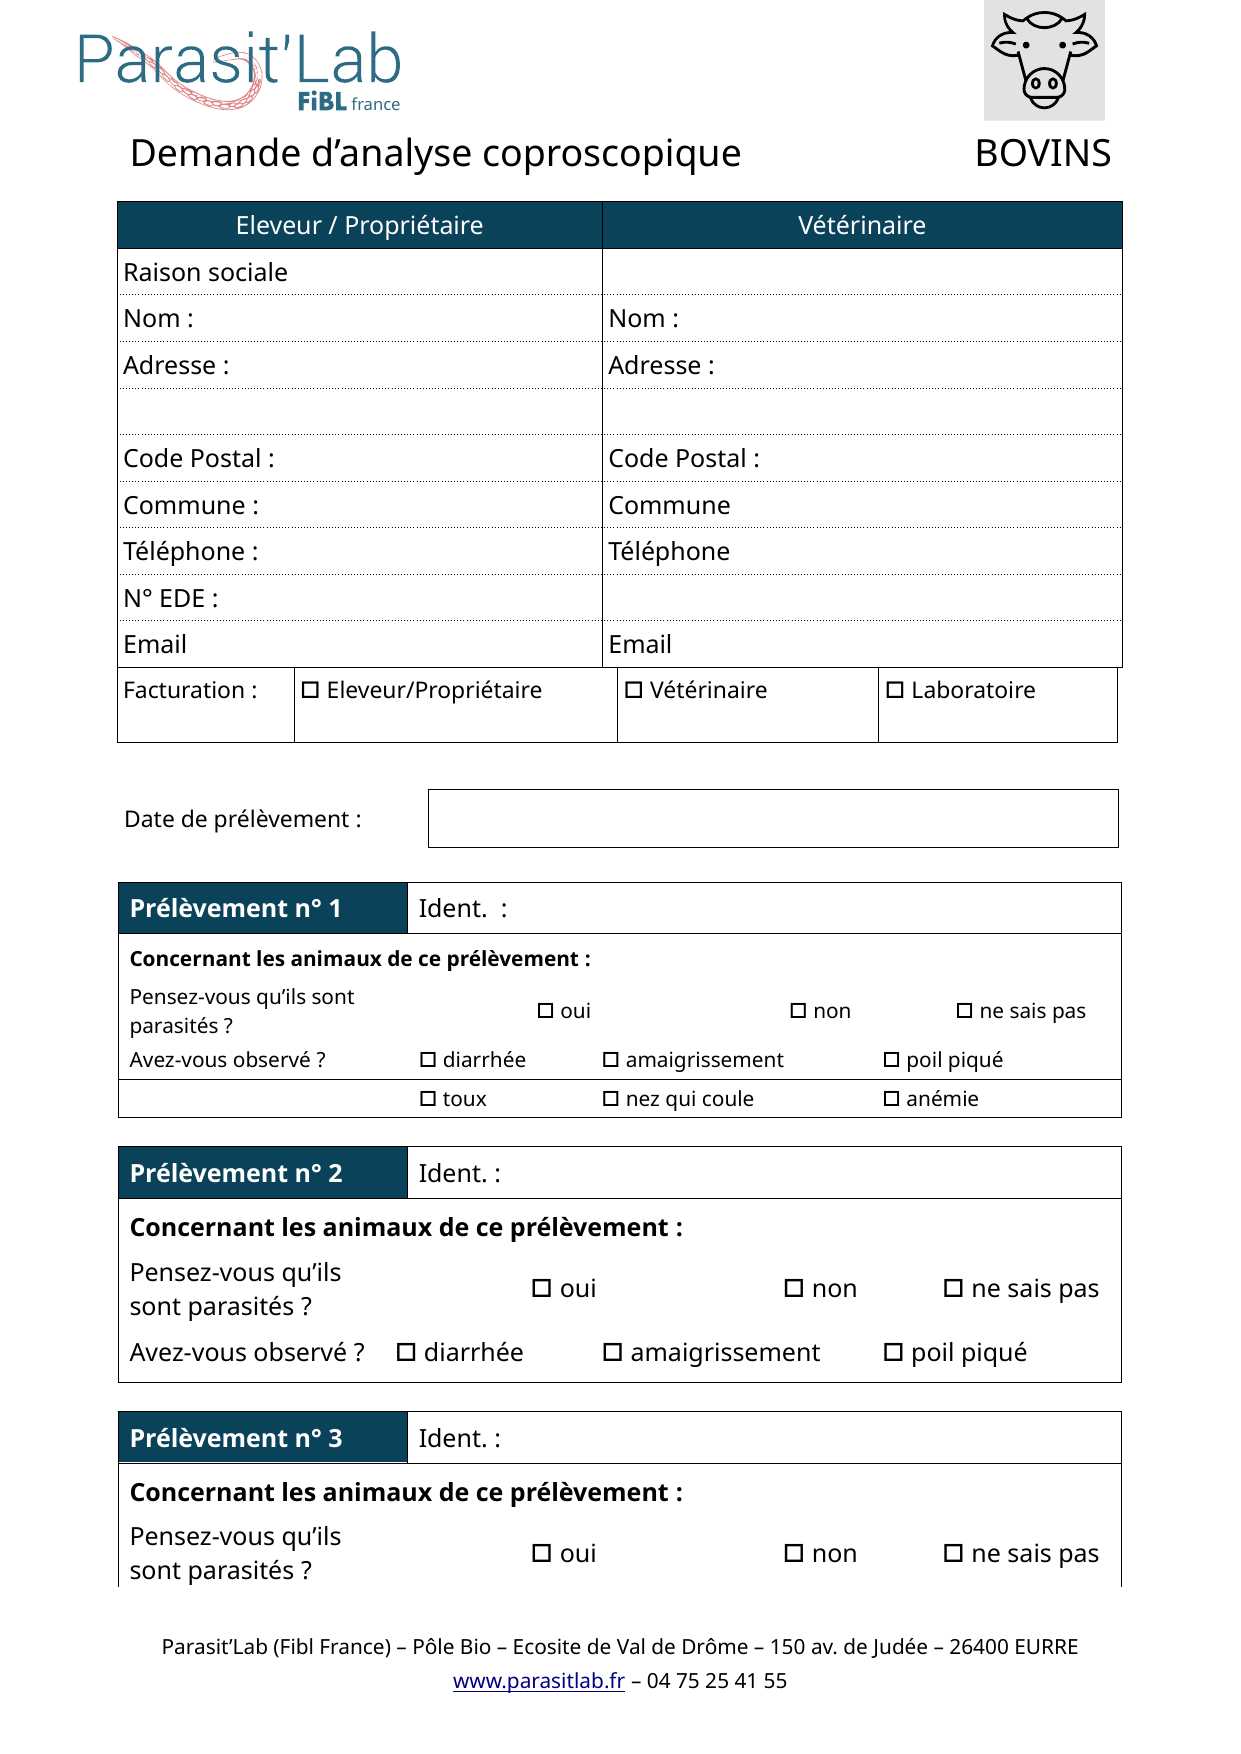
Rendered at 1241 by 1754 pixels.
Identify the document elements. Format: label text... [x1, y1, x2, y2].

table_cell  Eleveur/Propriétaire [295, 668, 617, 742]
table_cell [851, 434, 1122, 481]
table_cell Adresse : [118, 341, 602, 387]
table_cell  toux [407, 1080, 590, 1117]
table_header Ident. : [408, 1412, 720, 1462]
table_cell  oui [407, 1519, 720, 1587]
table_cell Commune [603, 481, 851, 527]
table_cell Email [118, 620, 602, 667]
table_cell [118, 388, 602, 434]
table_header Demande d’analyse coproscopique [118, 126, 822, 177]
table_cell  nez qui coule [590, 1080, 871, 1117]
table_cell [851, 481, 1122, 527]
table_cell  amaigrissement [590, 1322, 871, 1382]
table_cell  non [720, 1254, 920, 1322]
table_cell  oui [407, 1254, 720, 1322]
table_header Ident. : [408, 1147, 720, 1198]
table_cell Concernant les animaux de ce prélèvement : [119, 934, 1121, 982]
table_cell [543, 434, 602, 481]
table_cell  Laboratoire [879, 668, 1117, 742]
table_cell Raison sociale [118, 249, 602, 294]
table_cell  amaigrissement [590, 1039, 871, 1079]
table_cell  Vétérinaire [618, 668, 878, 742]
table_cell Pensez-vous qu’ils sont parasités ? [119, 1254, 407, 1322]
table_cell  anémie [871, 1080, 1121, 1117]
table_header Vétérinaire [603, 202, 1122, 248]
table_cell Code Postal : [118, 434, 543, 481]
table_cell [911, 527, 1122, 574]
table_cell [543, 481, 602, 527]
table_header [429, 790, 1118, 847]
table_cell N° EDE : [118, 574, 602, 620]
table_cell [119, 1080, 407, 1117]
table_cell Concernant les animaux de ce prélèvement : [119, 1199, 1121, 1254]
table_cell  oui [407, 982, 720, 1039]
table_cell [603, 574, 911, 620]
table_cell Adresse : [603, 341, 1122, 387]
table_cell Nom : [603, 294, 1122, 341]
table_cell  diarrhée [384, 1322, 590, 1382]
table_header Prélèvement n° 2 [119, 1147, 407, 1198]
table_header [720, 1412, 1121, 1462]
table_cell Commune : [118, 481, 543, 527]
table_cell  ne sais pas [920, 982, 1121, 1039]
table_cell [911, 574, 1122, 620]
table_header Eleveur / Propriétaire [118, 202, 602, 248]
table_cell Téléphone : [118, 527, 602, 574]
table_cell Code Postal : [603, 434, 851, 481]
table_header BOVINS [822, 126, 1123, 177]
table_cell Concernant les animaux de ce prélèvement : [119, 1464, 1121, 1519]
table_header Date de prélèvement : [118, 789, 428, 847]
table_header [720, 883, 1121, 933]
table_header [720, 1147, 1121, 1198]
table_cell  poil piqué [871, 1322, 1121, 1382]
table_cell Email [603, 620, 1122, 667]
table_cell Pensez-vous qu’ils sont parasités ? [119, 982, 407, 1039]
table_cell [1118, 668, 1122, 742]
table_cell Avez-vous observé ? [119, 1039, 407, 1079]
table_header Ident. : [408, 883, 720, 933]
table_cell  ne sais pas [920, 1519, 1121, 1587]
table_cell  non [720, 982, 920, 1039]
table_cell  poil piqué [871, 1039, 1121, 1079]
table_cell Facturation : [118, 668, 294, 742]
table_cell  ne sais pas [920, 1254, 1121, 1322]
table_cell [603, 249, 1122, 294]
table_cell Pensez-vous qu’ils sont parasités ? [119, 1519, 407, 1587]
table_header Prélèvement n° 1 [119, 883, 407, 933]
table_header Prélèvement n° 3 [119, 1412, 407, 1462]
table_cell  non [720, 1519, 920, 1587]
table_cell [603, 388, 1122, 434]
table_cell Nom : [118, 294, 602, 341]
table_cell Avez-vous observé ? [119, 1322, 383, 1382]
table_cell Téléphone [603, 527, 911, 574]
table_cell  diarrhée [407, 1039, 590, 1079]
